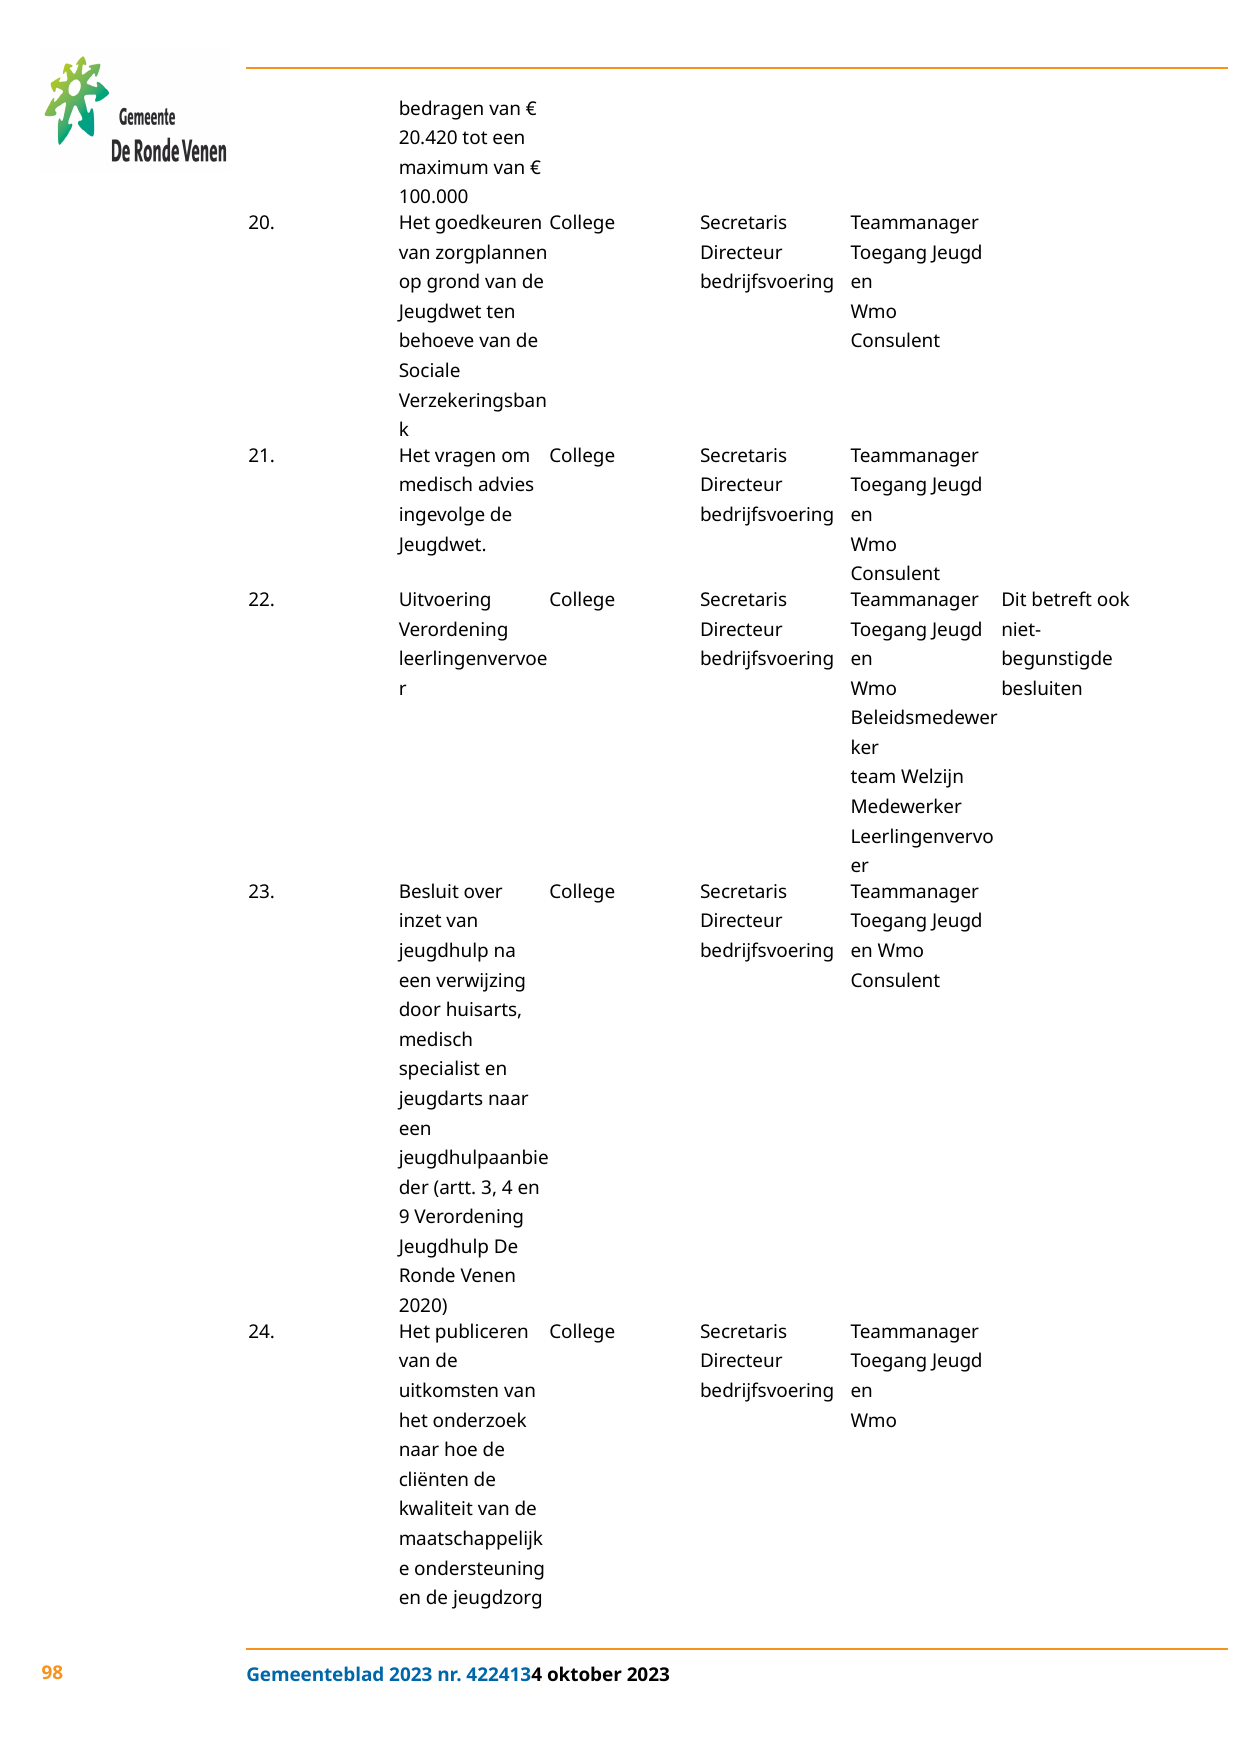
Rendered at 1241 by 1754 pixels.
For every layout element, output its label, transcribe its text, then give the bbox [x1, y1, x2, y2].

table_cell [549, 95, 700, 209]
table_cell [700, 95, 850, 209]
table_cell [248, 95, 398, 209]
table_cell College [549, 209, 700, 442]
table_cell [1001, 1318, 1152, 1610]
table_cell 21. [248, 442, 398, 586]
table_cell Het publiceren van de uitkomsten van het onderzoek naar hoe de cliënten de kwaliteit van de maatschappelijke ondersteuning en de jeugdzorg [399, 1318, 549, 1610]
table_cell Het vragen om medisch advies ingevolge de Jeugdwet. [399, 442, 549, 586]
table_cell [1001, 95, 1152, 209]
table_cell Het goedkeuren van zorgplannen op grond van de Jeugdwet ten behoeve van de Sociale Verzekeringsbank [399, 209, 549, 442]
table_cell Besluit over inzet van jeugdhulp na een verwijzing door huisarts, medisch specialist en jeugdarts naar een jeugdhulpaanbieder (artt. 3, 4 en 9 Verordening Jeugdhulp De Ronde Venen 2020) [399, 878, 549, 1318]
table_cell Dit betreft ook niet-begunstigde besluiten [1001, 586, 1152, 878]
table_cell [1001, 442, 1152, 586]
table_cell [1001, 878, 1152, 1318]
picture [41, 47, 231, 172]
table_cell Secretaris Directeur bedrijfsvoering [700, 442, 850, 586]
table_cell [850, 95, 1001, 209]
table_cell Secretaris Directeur bedrijfsvoering [700, 209, 850, 442]
table_cell Teammanager Toegang Jeugd en Wmo Consulent [850, 442, 1001, 586]
table_cell Secretaris Directeur bedrijfsvoering [700, 878, 850, 1318]
table_cell [1001, 209, 1152, 442]
table_cell bedragen van € 20.420 tot een maximum van € 100.000 [399, 95, 549, 209]
table_cell College [549, 442, 700, 586]
table_cell Teammanager Toegang Jeugd en Wmo Consulent [850, 209, 1001, 442]
table_cell College [549, 1318, 700, 1610]
table_cell 24. [248, 1318, 398, 1610]
table_cell Teammanager Toegang Jeugd en Wmo Beleidsmedewerker team Welzijn Medewerker Leerlingenvervoer [850, 586, 1001, 878]
table_cell College [549, 878, 700, 1318]
table_cell Uitvoering Verordening leerlingenvervoer [399, 586, 549, 878]
table_cell 22. [248, 586, 398, 878]
table_cell Secretaris Directeur bedrijfsvoering [700, 1318, 850, 1610]
table_cell Teammanager Toegang Jeugd en Wmo Consulent [850, 878, 1001, 1318]
table_cell Teammanager Toegang Jeugd en Wmo [850, 1318, 1001, 1610]
table_cell 23. [248, 878, 398, 1318]
table_cell Secretaris Directeur bedrijfsvoering [700, 586, 850, 878]
table_cell College [549, 586, 700, 878]
table_cell 20. [248, 209, 398, 442]
